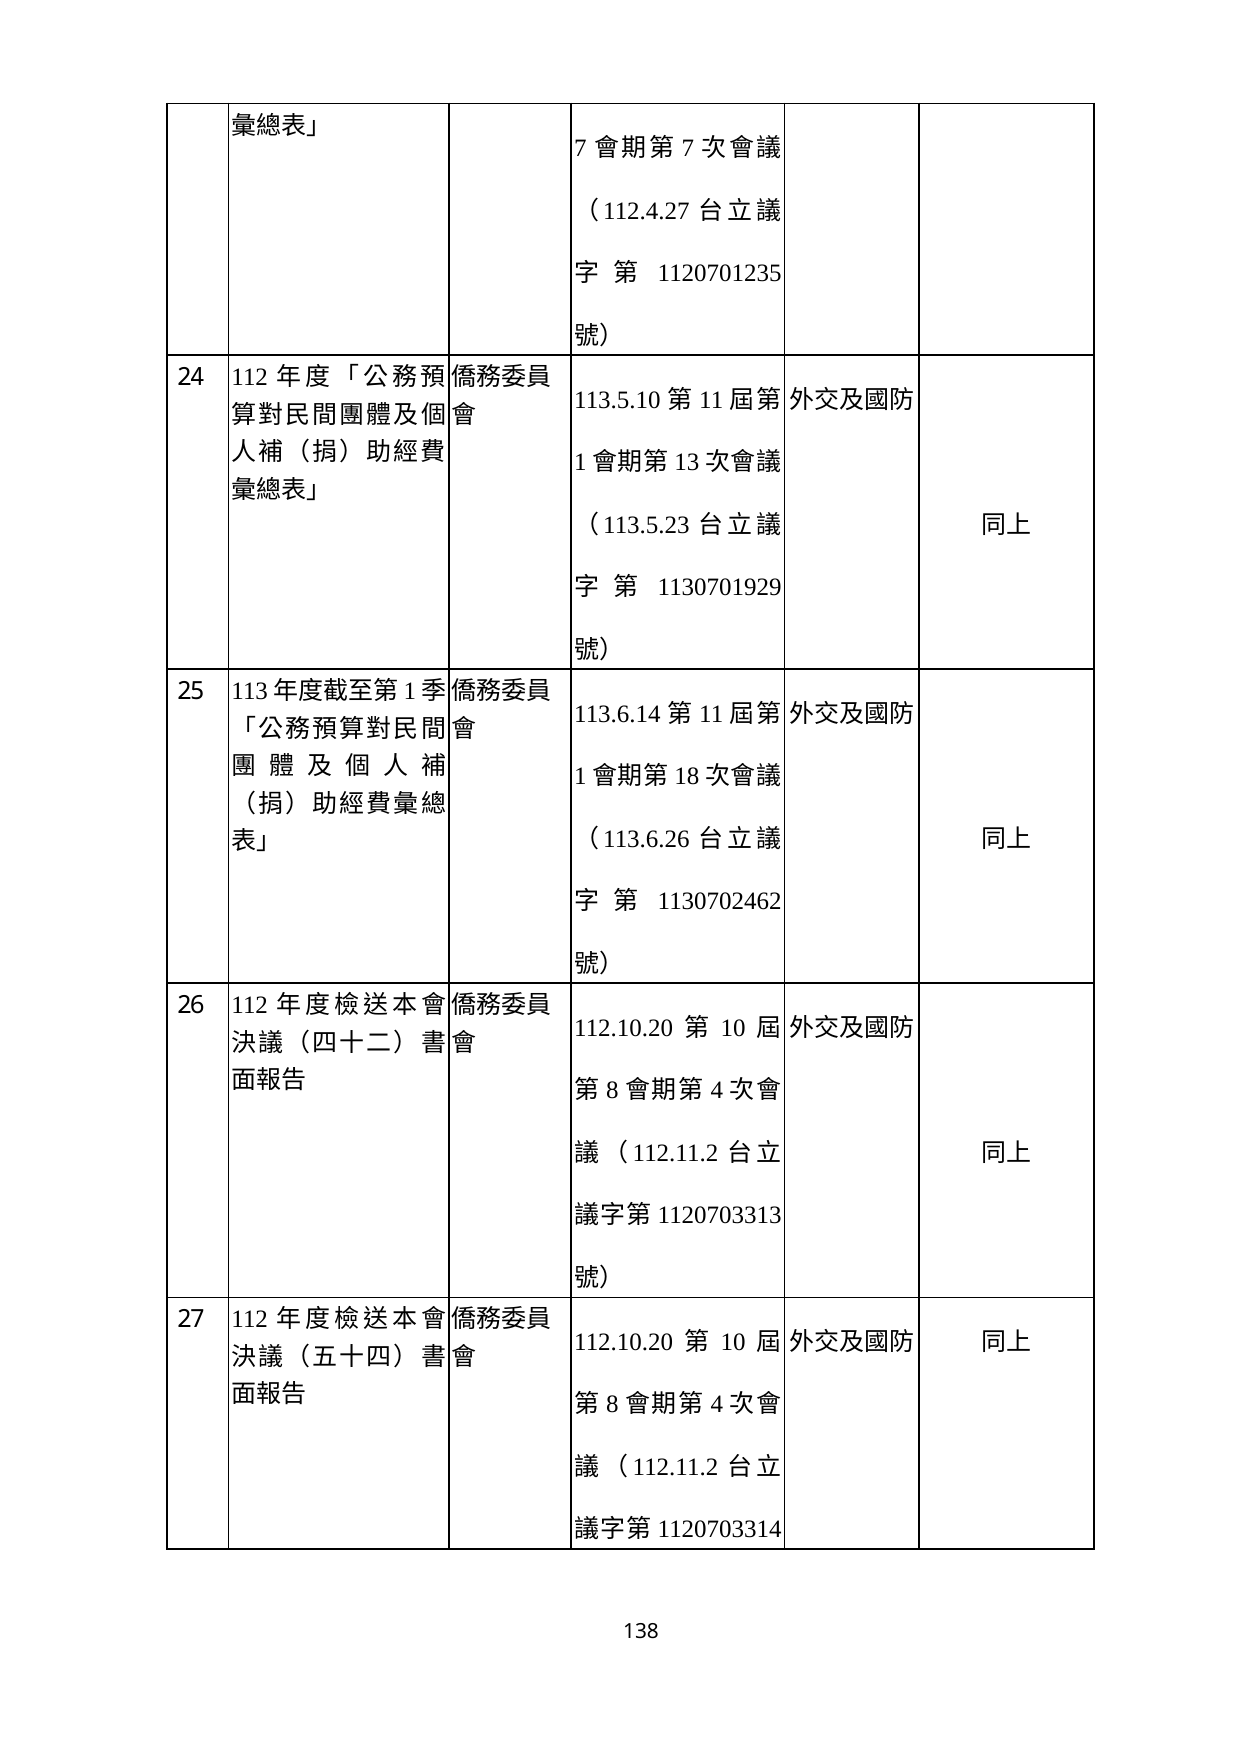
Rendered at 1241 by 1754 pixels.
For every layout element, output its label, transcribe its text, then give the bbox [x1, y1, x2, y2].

table_cell 113年度截至第1季「公務預算對民間團體及個人補（捐）助經費彙總表」 [229, 670, 448, 982]
table_cell 外交及國防 [785, 1298, 918, 1548]
table_cell 僑務委員會 [450, 1298, 570, 1548]
table_cell 同上 [920, 356, 1093, 668]
table_cell [168, 356, 228, 668]
table_cell 同上 [920, 670, 1093, 982]
table_cell 7會期第7次會議（112.4.27台立議字第1120701235號） [572, 104, 784, 354]
table_cell [168, 984, 228, 1296]
table_cell [920, 104, 1093, 354]
table_cell 112年度檢送本會決議（四十二）書面報告 [229, 984, 448, 1296]
table_cell 僑務委員會 [450, 984, 570, 1296]
table_cell [450, 104, 570, 354]
table_cell 外交及國防 [785, 356, 918, 668]
table_cell 113.5.10第11屆第1會期第13次會議（113.5.23台立議字第1130701929號） [572, 356, 784, 668]
table_cell 同上 [920, 1298, 1093, 1548]
table_cell 112年度「公務預算對民間團體及個人補（捐）助經費彙總表」 [229, 356, 448, 668]
table_cell 112年度檢送本會決議（五十四）書面報告 [229, 1298, 448, 1548]
table_cell [168, 1298, 228, 1548]
table_cell [168, 670, 228, 982]
table_cell 外交及國防 [785, 984, 918, 1296]
table_cell 彙總表」 [229, 104, 448, 354]
table_cell 僑務委員會 [450, 356, 570, 668]
table_cell 112.10.20第10屆第8會期第4次會議（112.11.2台立議字第1120703313號） [572, 984, 784, 1296]
table_cell 112.10.20第10屆第8會期第4次會議（112.11.2台立議字第1120703314 [572, 1298, 784, 1548]
table_cell 外交及國防 [785, 670, 918, 982]
table_cell [785, 104, 918, 354]
table_cell [168, 104, 228, 354]
table_cell 113.6.14第11屆第1會期第18次會議（113.6.26台立議字第1130702462號） [572, 670, 784, 982]
table_cell 同上 [920, 984, 1093, 1296]
table_cell 僑務委員會 [450, 670, 570, 982]
